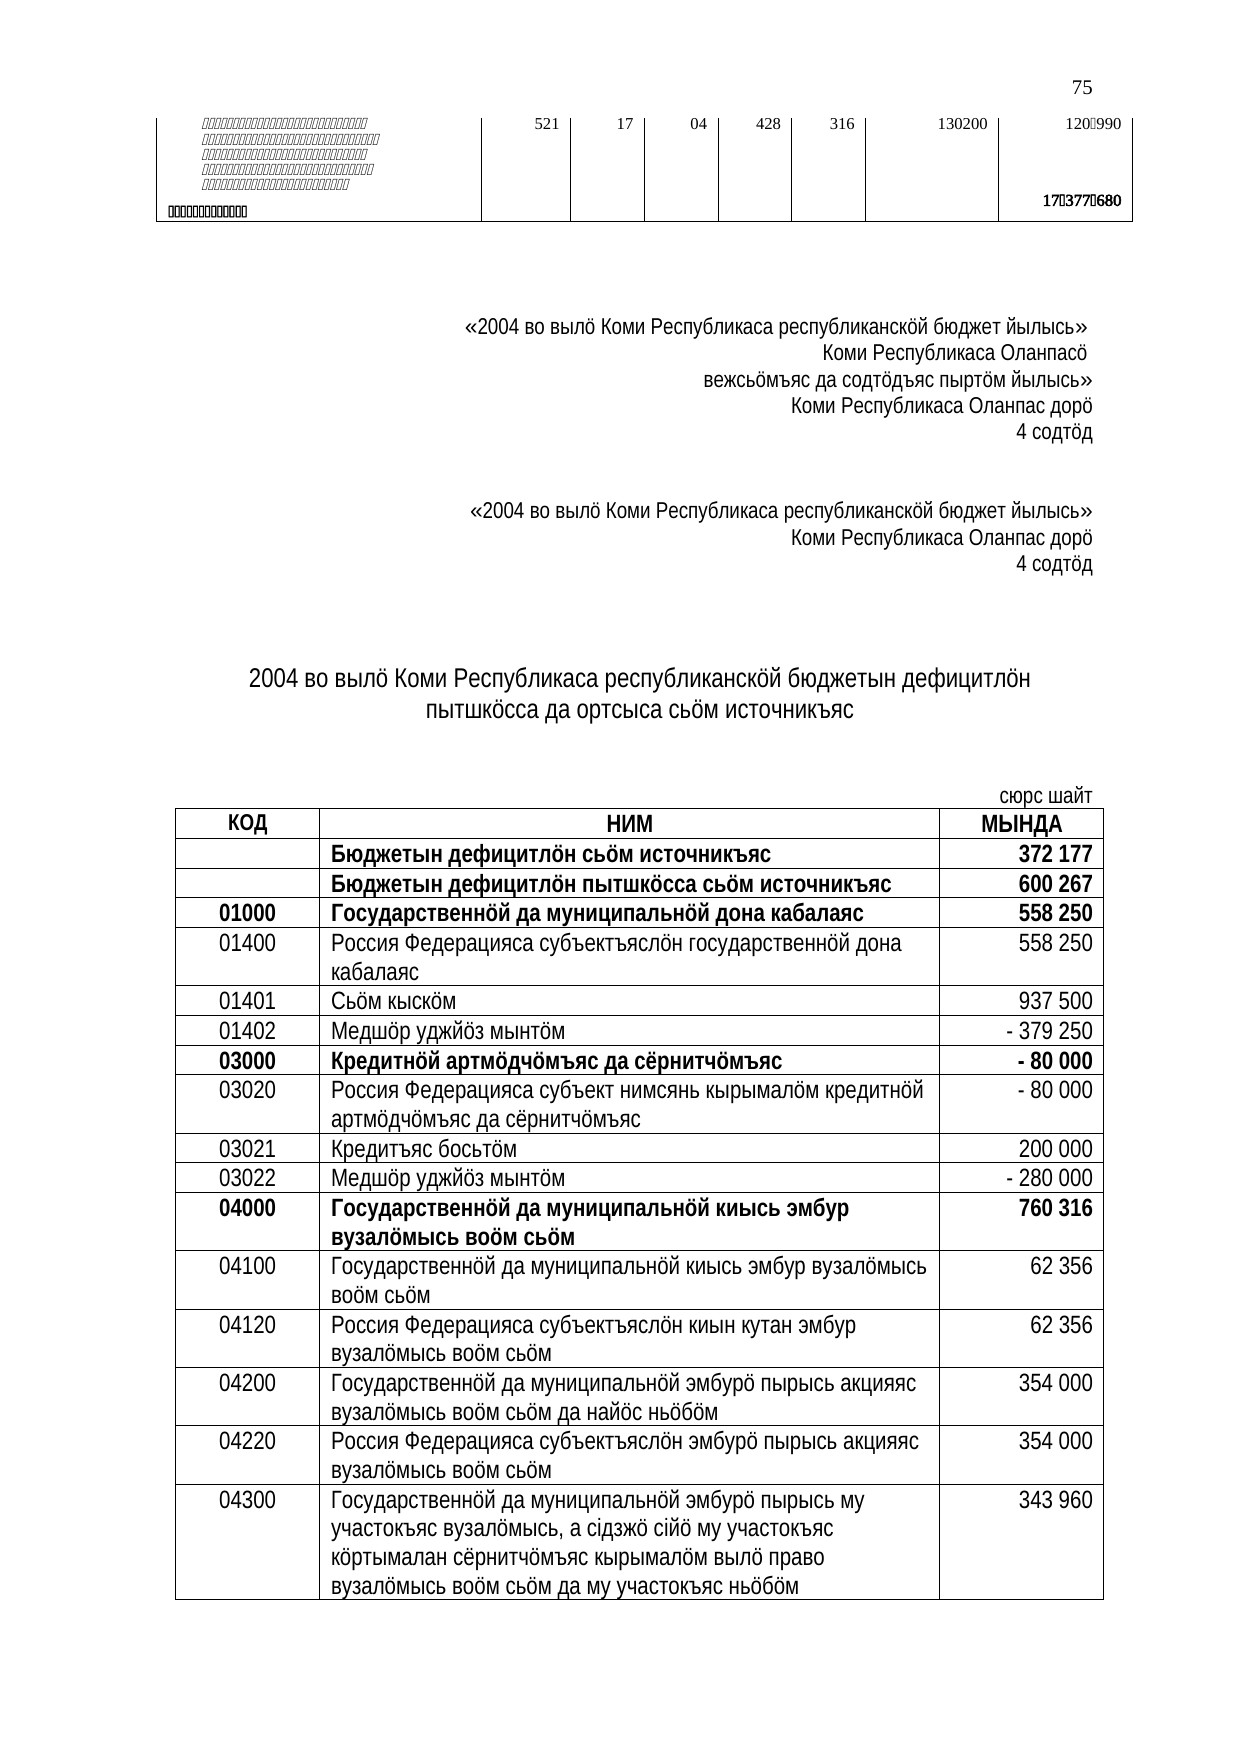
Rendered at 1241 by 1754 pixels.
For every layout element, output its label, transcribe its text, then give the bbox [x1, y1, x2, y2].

table_cell Государственнöй да муниципальнöй эмбурö пырысь акцияяс вузалöмысь воöм сьöм да найöс ньöбöм [320, 1368, 939, 1425]
table_cell Кредитъяс босьтöм [320, 1134, 939, 1162]
table_cell Россия Федерацияса субъектъяслöн эмбурö пырысь акцияяс вузалöмысь воöм сьöм [320, 1426, 939, 1484]
table_cell 62 356 [940, 1310, 1103, 1367]
table_cell Государственнöй да муниципальнöй дона кабалаяс [320, 898, 939, 927]
table_cell 04220 [176, 1426, 319, 1484]
table_cell [866, 194, 998, 221]
table_cell - 379 250 [940, 1016, 1103, 1044]
table_cell  [792, 118, 865, 194]
table_cell 343 960 [940, 1485, 1103, 1599]
table_cell      [157, 118, 481, 194]
table_cell - 80 000 [940, 1075, 1103, 1133]
table_cell Государственнöй да муниципальнöй эмбурö пырысь му участокъяс вузалöмысь, а сiдзжö сiйö му участокъяс кöртымалан сёрнитчöмъяс кырымалöм вылö право вузалöмысь воöм сьöм да му участокъяс ньöбöм [320, 1485, 939, 1599]
table_cell [1104, 1367, 1133, 1425]
table_cell [1104, 897, 1133, 927]
table_cell  [157, 194, 481, 221]
text Коми Республикаса Оланпас дорö [187, 392, 1092, 418]
table_cell  [719, 118, 791, 194]
table_cell [1133, 194, 1163, 221]
table_cell Медшöр уджйöз мынтöм [320, 1016, 939, 1044]
table_cell [1104, 1425, 1133, 1484]
text «2004 во вылö Коми Республикаса республиканскöй бюджет йылысь» [187, 313, 1092, 339]
table_cell 03022 [176, 1163, 319, 1192]
text Коми Республикаса Оланпас дорö [187, 524, 1092, 550]
table_cell [1104, 838, 1133, 867]
table_cell [482, 194, 570, 221]
table_cell [1104, 1045, 1133, 1074]
table_cell  [482, 118, 570, 194]
table_cell [792, 194, 865, 221]
table_cell [719, 194, 791, 221]
table_cell 04200 [176, 1368, 319, 1425]
table_cell 558 250 [940, 928, 1103, 985]
table_cell Медшöр уджйöз мынтöм [320, 1163, 939, 1192]
table_cell [176, 869, 319, 897]
table_header НИМ [320, 809, 939, 838]
text пытшкöсса да ортсыса сьöм источникъяс [187, 693, 1092, 724]
table_cell [1104, 985, 1133, 1015]
table_cell [645, 194, 718, 221]
table_cell [1133, 118, 1163, 194]
table_cell Сьöм кыскöм [320, 986, 939, 1015]
table_header [1104, 808, 1133, 838]
text Коми Республикаса Оланпасö [187, 339, 1092, 366]
table_cell 62 356 [940, 1251, 1103, 1309]
table_cell 03000 [176, 1046, 319, 1074]
text 4 содтöд [187, 550, 1092, 576]
table_cell [1104, 1074, 1133, 1133]
table_cell 200 000 [940, 1134, 1103, 1162]
text вежсьöмъяс да содтöдъяс пыртöм йылысь» [187, 366, 1092, 392]
table_cell [1104, 868, 1133, 897]
table_cell 372 177 [940, 839, 1103, 867]
table_cell [1104, 1250, 1133, 1309]
table_cell  [571, 118, 644, 194]
table_cell Бюджетын дефицитлöн пытшкöсса сьöм источникъяс [320, 869, 939, 897]
table_cell [1104, 1309, 1133, 1367]
table_cell 760 316 [940, 1193, 1103, 1250]
table_cell [1104, 927, 1133, 985]
table_cell [1104, 1192, 1133, 1250]
table_cell Государственнöй да муниципальнöй киысь эмбур вузалöмысь воöм сьöм [320, 1251, 939, 1309]
table_cell - 80 000 [940, 1046, 1103, 1074]
table_cell  [999, 194, 1132, 221]
table_cell 600 267 [940, 869, 1103, 897]
table_cell 01400 [176, 928, 319, 985]
table_cell [1104, 1484, 1133, 1599]
text сюрс шайт [187, 782, 1092, 808]
table_cell 354 000 [940, 1368, 1103, 1425]
table_cell 04120 [176, 1310, 319, 1367]
table_cell 937 500 [940, 986, 1103, 1015]
table_cell  [645, 118, 718, 194]
table_cell 04000 [176, 1193, 319, 1250]
table_cell Россия Федерацияса субъектъяслöн киын кутан эмбур вузалöмысь воöм сьöм [320, 1310, 939, 1367]
table_cell 03020 [176, 1075, 319, 1133]
table_cell Кредитнöй артмöдчöмъяс да сёрнитчöмъяс [320, 1046, 939, 1074]
table_cell Государственнöй да муниципальнöй киысь эмбур вузалöмысь воöм сьöм [320, 1193, 939, 1250]
text 2004 во вылö Коми Республикаса республиканскöй бюджетын дефицитлöн [187, 662, 1092, 693]
table_cell 04300 [176, 1485, 319, 1599]
table_cell [571, 194, 644, 221]
table_cell 558 250 [940, 898, 1103, 927]
table_cell 01401 [176, 986, 319, 1015]
table_header КОД [176, 809, 319, 838]
table_cell [1104, 1133, 1133, 1162]
text 4 содтöд [187, 418, 1092, 445]
table_cell 04100 [176, 1251, 319, 1309]
table_cell 354 000 [940, 1426, 1103, 1484]
table_cell 01402 [176, 1016, 319, 1044]
table_cell [1104, 1015, 1133, 1044]
table_cell  [866, 118, 998, 194]
table_cell  [999, 118, 1132, 194]
table_cell Россия Федерацияса субъект нимсянь кырымалöм кредитнöй артмöдчöмъяс да сёрнитчöмъяс [320, 1075, 939, 1133]
table_cell 01000 [176, 898, 319, 927]
table_cell Россия Федерацияса субъектъяслöн государственнöй дона кабалаяс [320, 928, 939, 985]
table_cell [176, 839, 319, 867]
table_header МЫНДА [940, 809, 1103, 838]
text «2004 во вылö Коми Республикаса республиканскöй бюджет йылысь» [187, 497, 1092, 524]
table_cell - 280 000 [940, 1163, 1103, 1192]
table_cell [1104, 1162, 1133, 1192]
table_cell 03021 [176, 1134, 319, 1162]
table_cell Бюджетын дефицитлöн сьöм источникъяс [320, 839, 939, 867]
